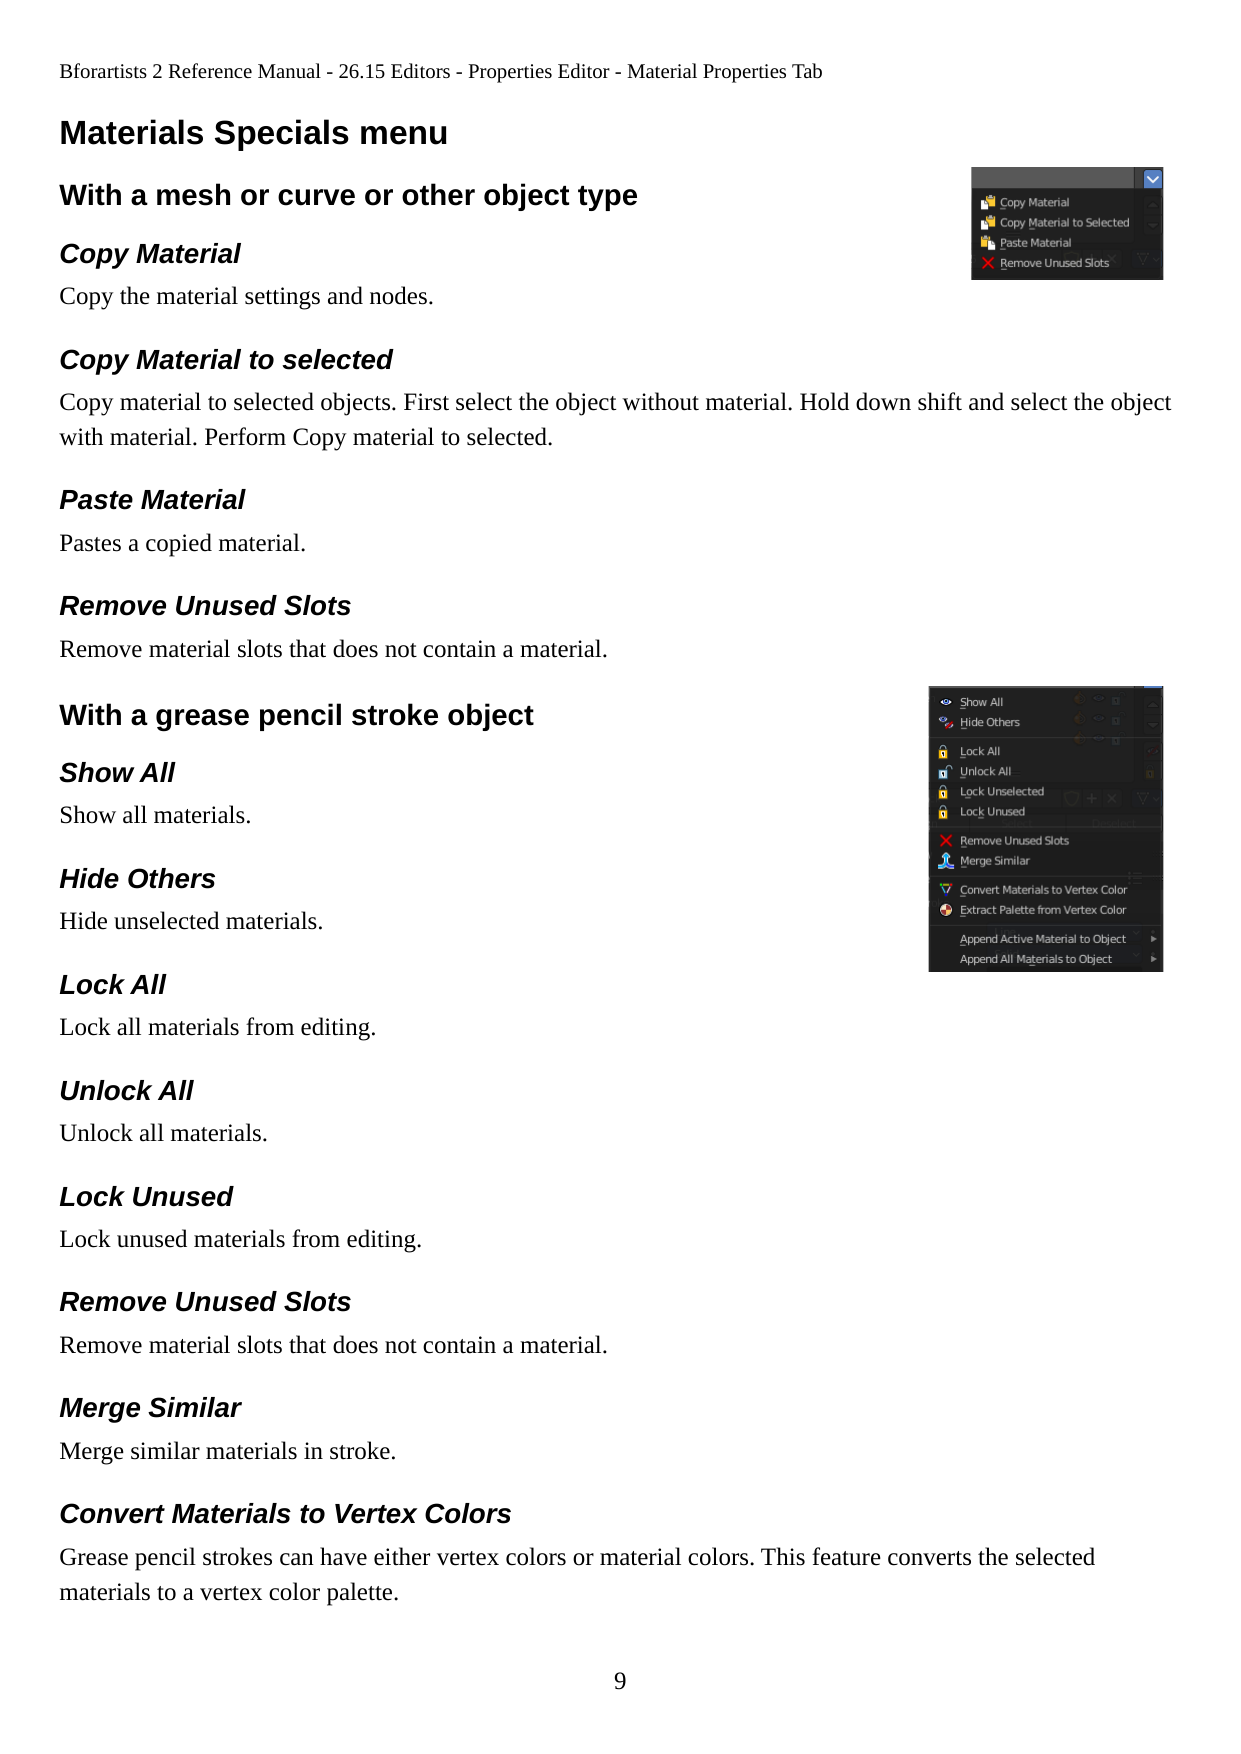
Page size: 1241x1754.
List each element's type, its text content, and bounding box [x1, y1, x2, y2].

subtitle Convert Materials to Vertex Colors [59, 1498, 1181, 1529]
picture [971, 167, 1164, 280]
subtitle Copy Material to selected [59, 343, 1181, 375]
text Lock all materials from editing. [59, 1012, 1181, 1041]
subtitle Copy Material [59, 237, 971, 269]
subtitle Materials Specials menu [59, 113, 1181, 151]
subtitle With a grease pencil stroke object [59, 697, 928, 731]
subtitle Merge Similar [59, 1392, 1181, 1424]
subtitle With a mesh or curve or other object type [59, 178, 971, 212]
subtitle Lock All [59, 968, 1181, 1000]
subtitle [1164, 862, 1181, 894]
picture [928, 686, 1164, 972]
subtitle Lock Unused [59, 1180, 1181, 1212]
subtitle Paste Material [59, 483, 1181, 515]
text Pastes a copied material. [59, 528, 1181, 557]
subtitle Hide Others [59, 862, 928, 894]
subtitle [1164, 756, 1181, 788]
text Lock unused materials from editing. [59, 1224, 1181, 1253]
subtitle Show All [59, 756, 928, 788]
subtitle Remove Unused Slots [59, 1286, 1181, 1318]
text Copy material to selected objects. First select the object without material. Hold down shift and select the object with material. Perform Copy material to selected. [59, 387, 1181, 451]
text Remove material slots that does not contain a material. [59, 1330, 1181, 1359]
text Hide unselected materials. [59, 906, 928, 935]
text Merge similar materials in stroke. [59, 1436, 1181, 1465]
text [1164, 801, 1181, 829]
text Remove material slots that does not contain a material. [59, 634, 1181, 662]
subtitle Remove Unused Slots [59, 589, 1181, 621]
text Unlock all materials. [59, 1118, 1181, 1147]
subtitle [1164, 237, 1181, 269]
subtitle Unlock All [59, 1074, 1181, 1106]
text Show all materials. [59, 801, 928, 829]
text Grease pencil strokes can have either vertex colors or material colors. This feature converts the selected materials to a vertex color palette. [59, 1542, 1181, 1605]
text Copy the material settings and nodes. [59, 281, 1181, 310]
